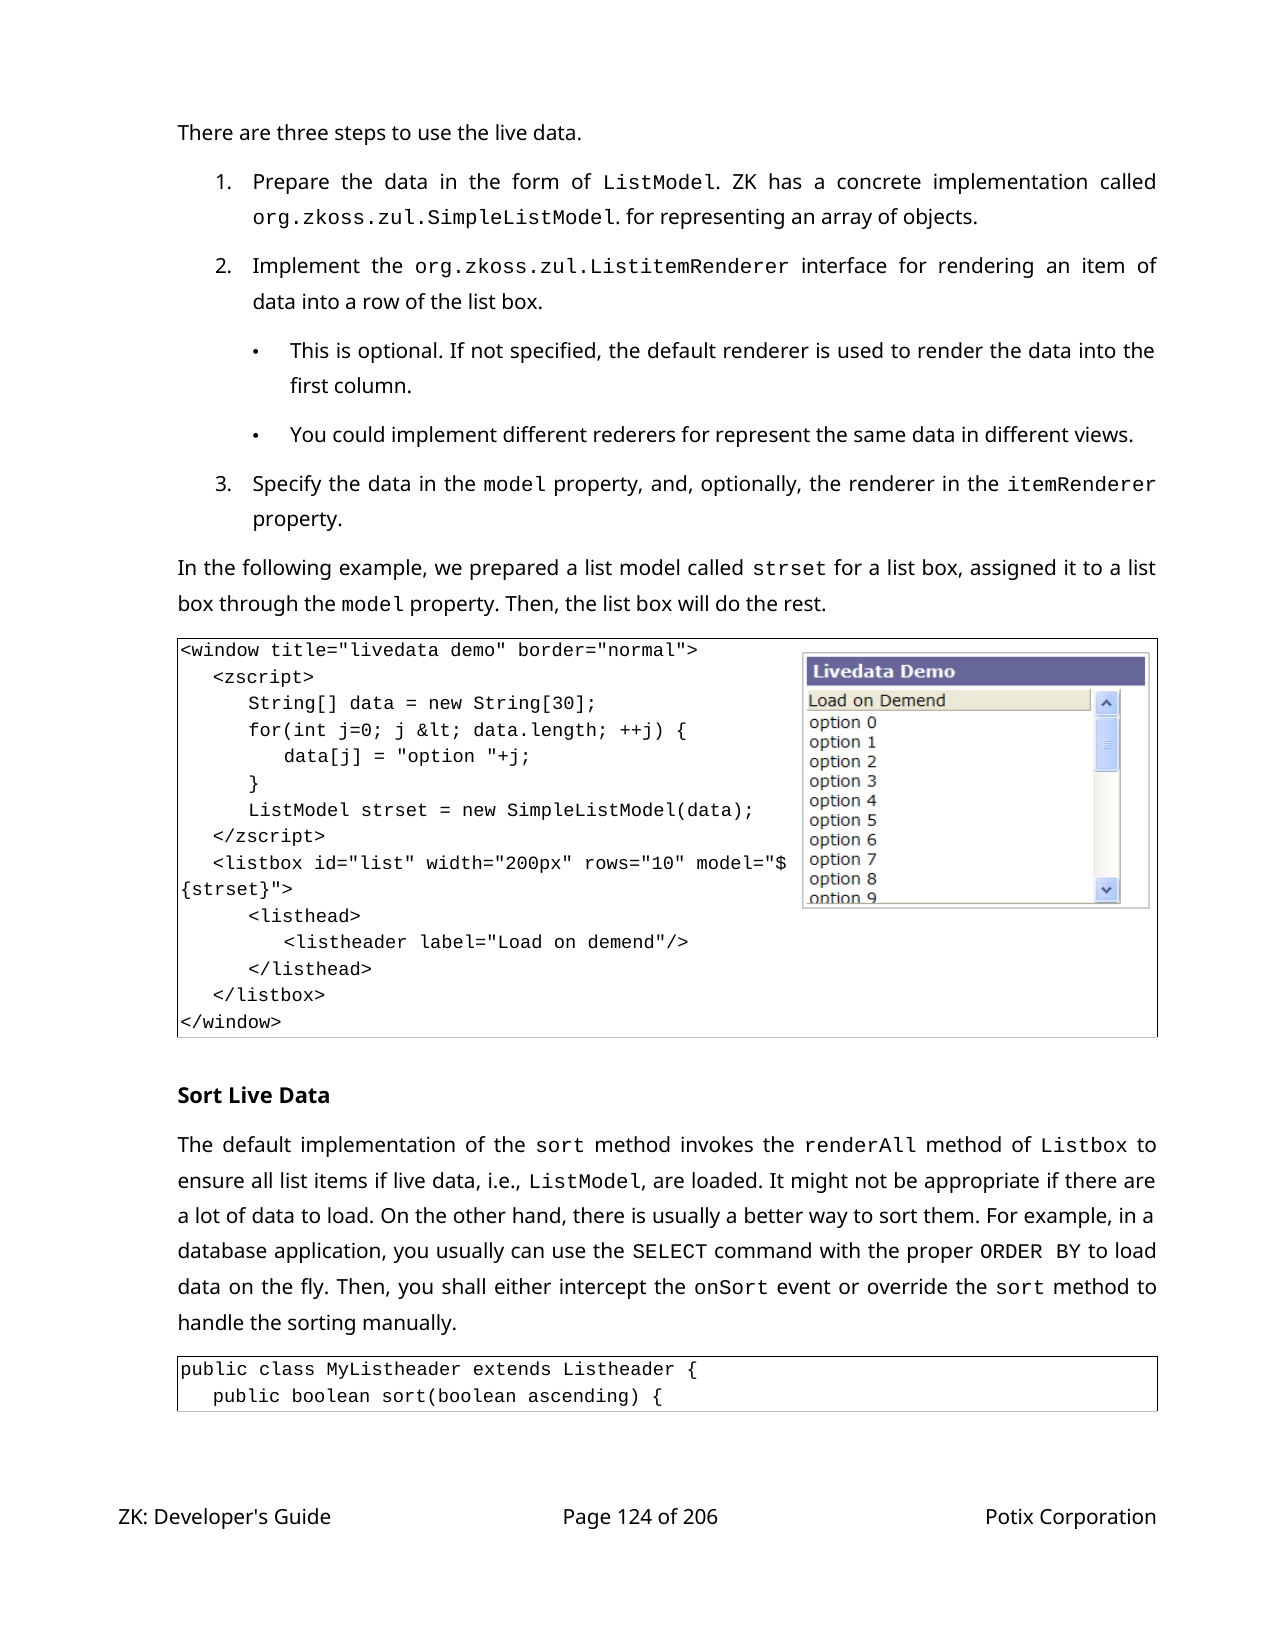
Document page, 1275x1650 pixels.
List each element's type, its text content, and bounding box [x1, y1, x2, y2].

subtitle Sort Live Data [177, 1080, 1157, 1110]
picture [800, 651, 1152, 911]
text public boolean sort(boolean ascending) { [178, 1384, 1157, 1411]
list Prepare the data in the form of ListModel. ZK has a concrete implementation called org.zkoss.zul.SimpleListModel. for representing an array of objects. [215, 167, 1157, 231]
text There are three steps to use the live data. [177, 118, 1157, 146]
text public class MyListheader extends Listheader { [178, 1357, 1157, 1381]
text In the following example, we prepared a list model called strset for a list box, assigned it to a list box through the model property. Then, the list box will do the rest. [177, 553, 1157, 617]
list You could implement different rederers for represent the same data in different views. [252, 420, 1157, 448]
list Implement the org.zkoss.zul.ListitemRenderer interface for rendering an item of data into a row of the list box. [215, 252, 1157, 315]
text <window title="livedata demo" border="normal"> <zscript> String[] data = new String[30]; for(int j=0; j &lt; data.length; ++j) { data[j] = "option "+j; } ListModel strset = new SimpleListModel(data); </zscript> <listbox id="list" width="200px" rows="10" model="${strset}"> <listhead> <listheader label="Load on demend"/> </listhead> </listbox> </window> [178, 639, 1157, 1037]
list Specify the data in the model property, and, optionally, the renderer in the itemRenderer property. [215, 469, 1157, 533]
list This is optional. If not specified, the default renderer is used to render the data into the first column. [252, 336, 1157, 399]
text The default implementation of the sort method invokes the renderAll method of Listbox to ensure all list items if live data, i.e., ListModel, are loaded. It might not be appropriate if there are a lot of data to load. On the other hand, there is usually a better way to sort them. For example, in a database application, you usually can use the SELECT command with the proper ORDER BY to load data on the fly. Then, you shall either intercept the onSort event or override the sort method to handle the sorting manually. [177, 1130, 1157, 1336]
